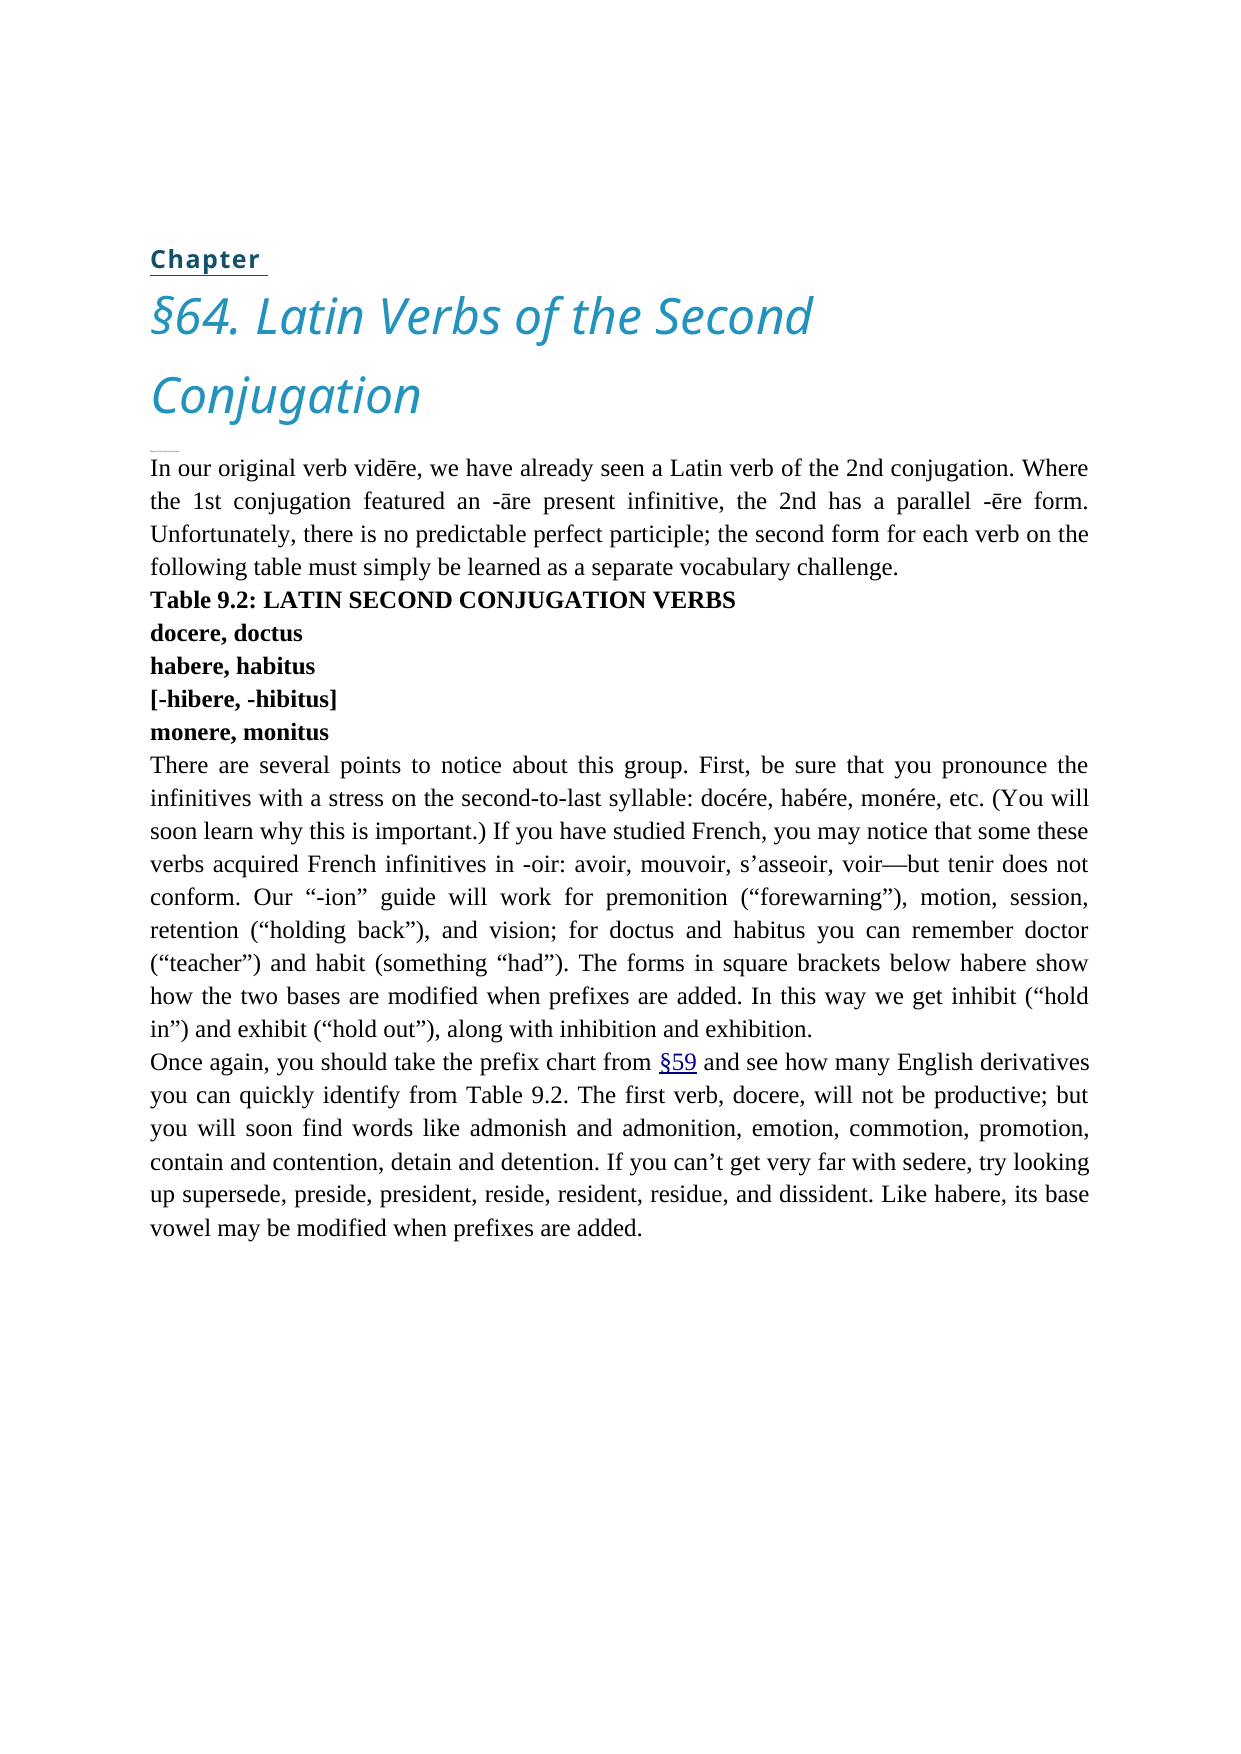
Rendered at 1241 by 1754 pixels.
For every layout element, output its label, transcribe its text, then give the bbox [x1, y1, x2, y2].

subtitle §64. Latin Verbs of the Second Conjugation [150, 281, 1090, 428]
table_header docere, doctus [150, 618, 1090, 651]
table_cell monere, monitus [150, 717, 1090, 750]
table_cell habere, habitus [150, 651, 1090, 684]
text Table 9.2: LATIN SECOND CONJUGATION VERBS [150, 585, 1090, 614]
text In our original verb vidēre, we have already seen a Latin verb of the 2nd conjugation. Where the 1st conjugation featured an -āre present infinitive, the 2nd has a parallel -ēre form. Unfortunately, there is no predictable perfect participle; the second form for each verb on the following table must simply be learned as a separate vocabulary challenge. [150, 453, 1090, 581]
table_cell [-hibere, -hibitus] [150, 684, 1090, 717]
text Once again, you should take the prefix chart from §59 and see how many English derivatives you can quickly identify from Table 9.2. The first verb, docere, will not be productive; but you will soon find words like admonish and admonition, emotion, commotion, promotion, contain and contention, detain and detention. If you can’t get very far with sedere, try looking up supersede, preside, president, reside, resident, residue, and dissident. Like habere, its base vowel may be modified when prefixes are added. [150, 1047, 1090, 1241]
subtitle Chapter [150, 241, 1090, 276]
text There are several points to notice about this group. First, be sure that you pronounce the infinitives with a stress on the second-to-last syllable: docére, habére, monére, etc. (You will soon learn why this is important.) If you have studied French, you may notice that some these verbs acquired French infinitives in -oir: avoir, mouvoir, s’asseoir, voir—but tenir does not conform. Our “-ion” guide will work for premonition (“forewarning”), motion, session, retention (“holding back”), and vision; for doctus and habitus you can remember doctor (“teacher”) and habit (something “had”). The forms in square brackets below habere show how the two bases are modified when prefixes are added. In this way we get inhibit (“hold in”) and exhibit (“hold out”), along with inhibition and exhibition. [150, 750, 1090, 1043]
